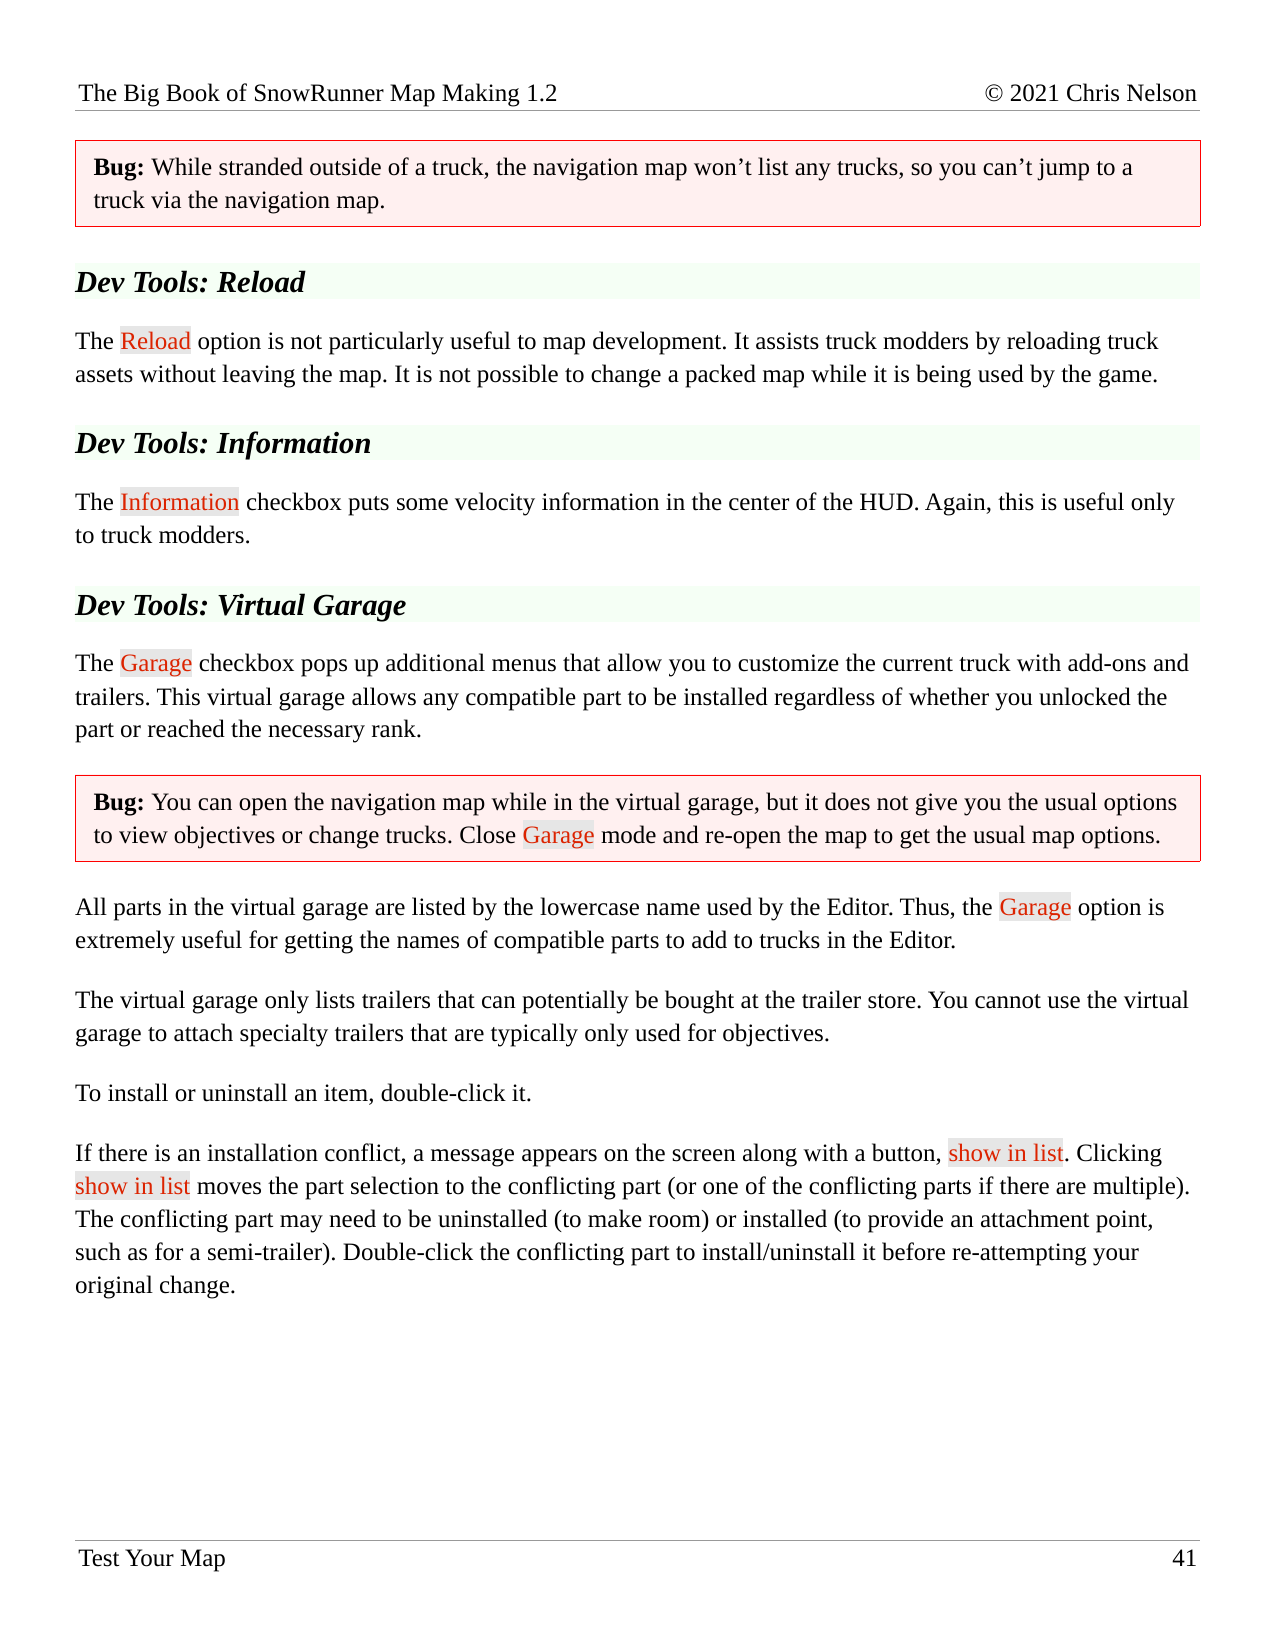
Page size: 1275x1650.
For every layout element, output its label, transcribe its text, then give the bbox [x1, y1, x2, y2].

text The Reload option is not particularly useful to map development. It assists truck modders by reloading truck assets without leaving the map. It is not possible to change a packed map while it is being used by the game. [75, 326, 1200, 388]
subtitle Dev Tools: Virtual Garage [75, 586, 1200, 622]
text If there is an installation conflict, a message appears on the screen along with a button, show in list. Clicking show in list moves the part selection to the conflicting part (or one of the conflicting parts if there are multiple). The conflicting part may need to be uninstalled (to make room) or installed (to provide an attachment point, such as for a semi-trailer). Double-click the conflicting part to install/uninstall it before re-attempting your original change. [75, 1138, 1200, 1299]
text The Garage checkbox pops up additional menus that allow you to customize the current truck with add-ons and trailers. This virtual garage allows any compatible part to be installed regardless of whether you unlocked the part or reached the necessary rank. [75, 648, 1200, 743]
subtitle Dev Tools: Reload [75, 263, 1200, 299]
text The virtual garage only lists trailers that can potentially be bought at the trailer store. You cannot use the virtual garage to attach specialty trailers that are typically only used for objectives. [75, 985, 1200, 1047]
text All parts in the virtual garage are listed by the lowercase name used by the Editor. Thus, the Garage option is extremely useful for getting the names of compatible parts to add to trucks in the Editor. [75, 892, 1200, 954]
list While stranded outside of a truck, the navigation map won’t list any trucks, so you can’t jump to a truck via the navigation map. [76, 141, 1200, 226]
text To install or uninstall an item, double-click it. [75, 1078, 1200, 1107]
subtitle Dev Tools: Information [75, 425, 1200, 460]
text The Information checkbox puts some velocity information in the center of the HUD. Again, this is useful only to truck modders. [75, 487, 1200, 549]
list You can open the navigation map while in the virtual garage, but it does not give you the usual options to view objectives or change trucks. Close Garage mode and re-open the map to get the usual map options. [76, 776, 1200, 861]
